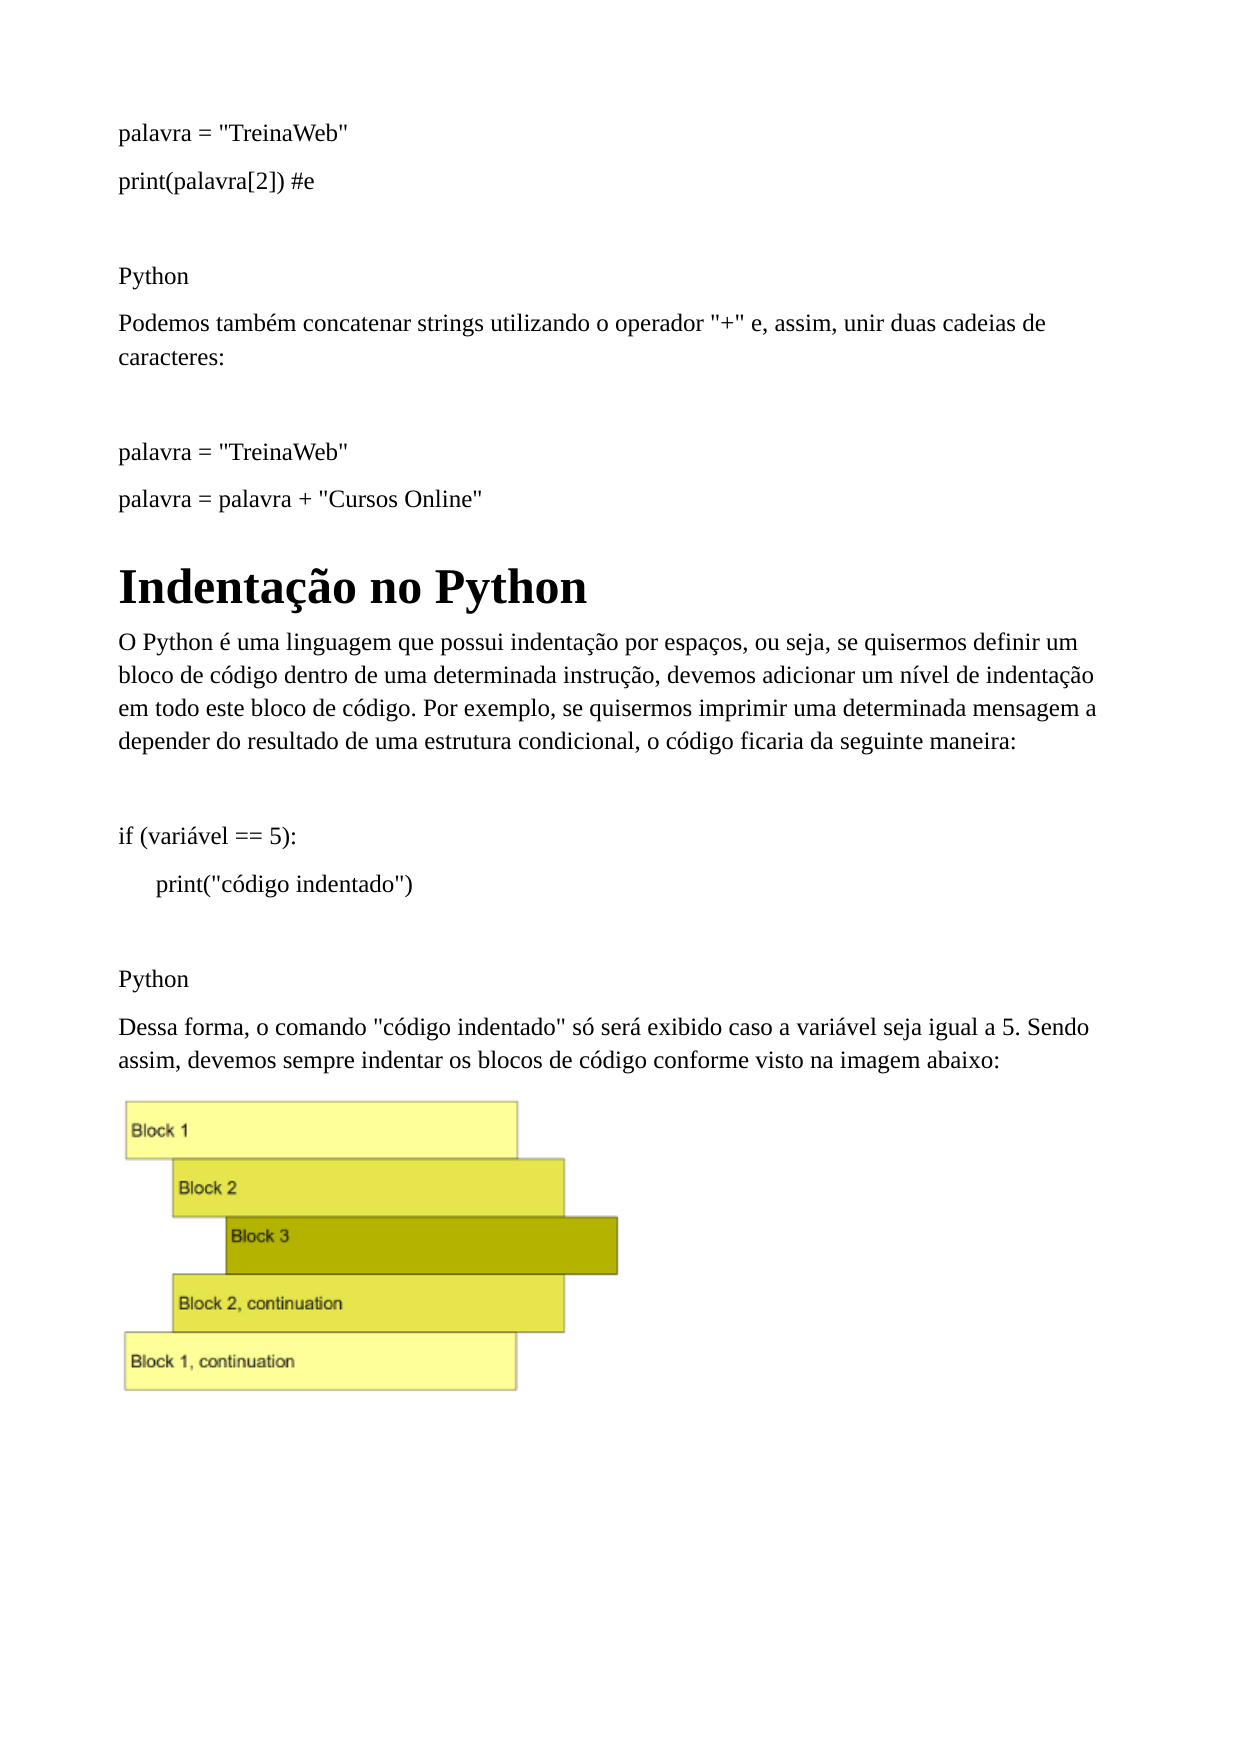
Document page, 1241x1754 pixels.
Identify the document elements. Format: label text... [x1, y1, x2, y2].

text palavra = "TreinaWeb" [118, 437, 1122, 466]
subtitle Indentação no Python [118, 557, 1122, 614]
picture [118, 1092, 623, 1399]
text print("código indentado") [118, 869, 1122, 898]
text Python [118, 261, 1122, 290]
text palavra = "TreinaWeb" [118, 118, 1122, 147]
text if (variável == 5): [118, 821, 1122, 850]
text Dessa forma, o comando "código indentado" só será exibido caso a variável seja igual a 5. Sendo assim, devemos sempre indentar os blocos de código conforme visto na imagem abaixo: [118, 1012, 1122, 1073]
text O Python é uma linguagem que possui indentação por espaços, ou seja, se quisermos definir um bloco de código dentro de uma determinada instrução, devemos adicionar um nível de indentação em todo este bloco de código. Por exemplo, se quisermos imprimir uma determinada mensagem a depender do resultado de uma estrutura condicional, o código ficaria da seguinte maneira: [118, 627, 1122, 755]
text Python [118, 964, 1122, 993]
text Podemos também concatenar strings utilizando o operador "+" e, assim, unir duas cadeias de caracteres: [118, 308, 1122, 370]
text palavra = palavra + "Cursos Online" [118, 484, 1122, 513]
text print(palavra[2]) #e [118, 166, 1122, 194]
